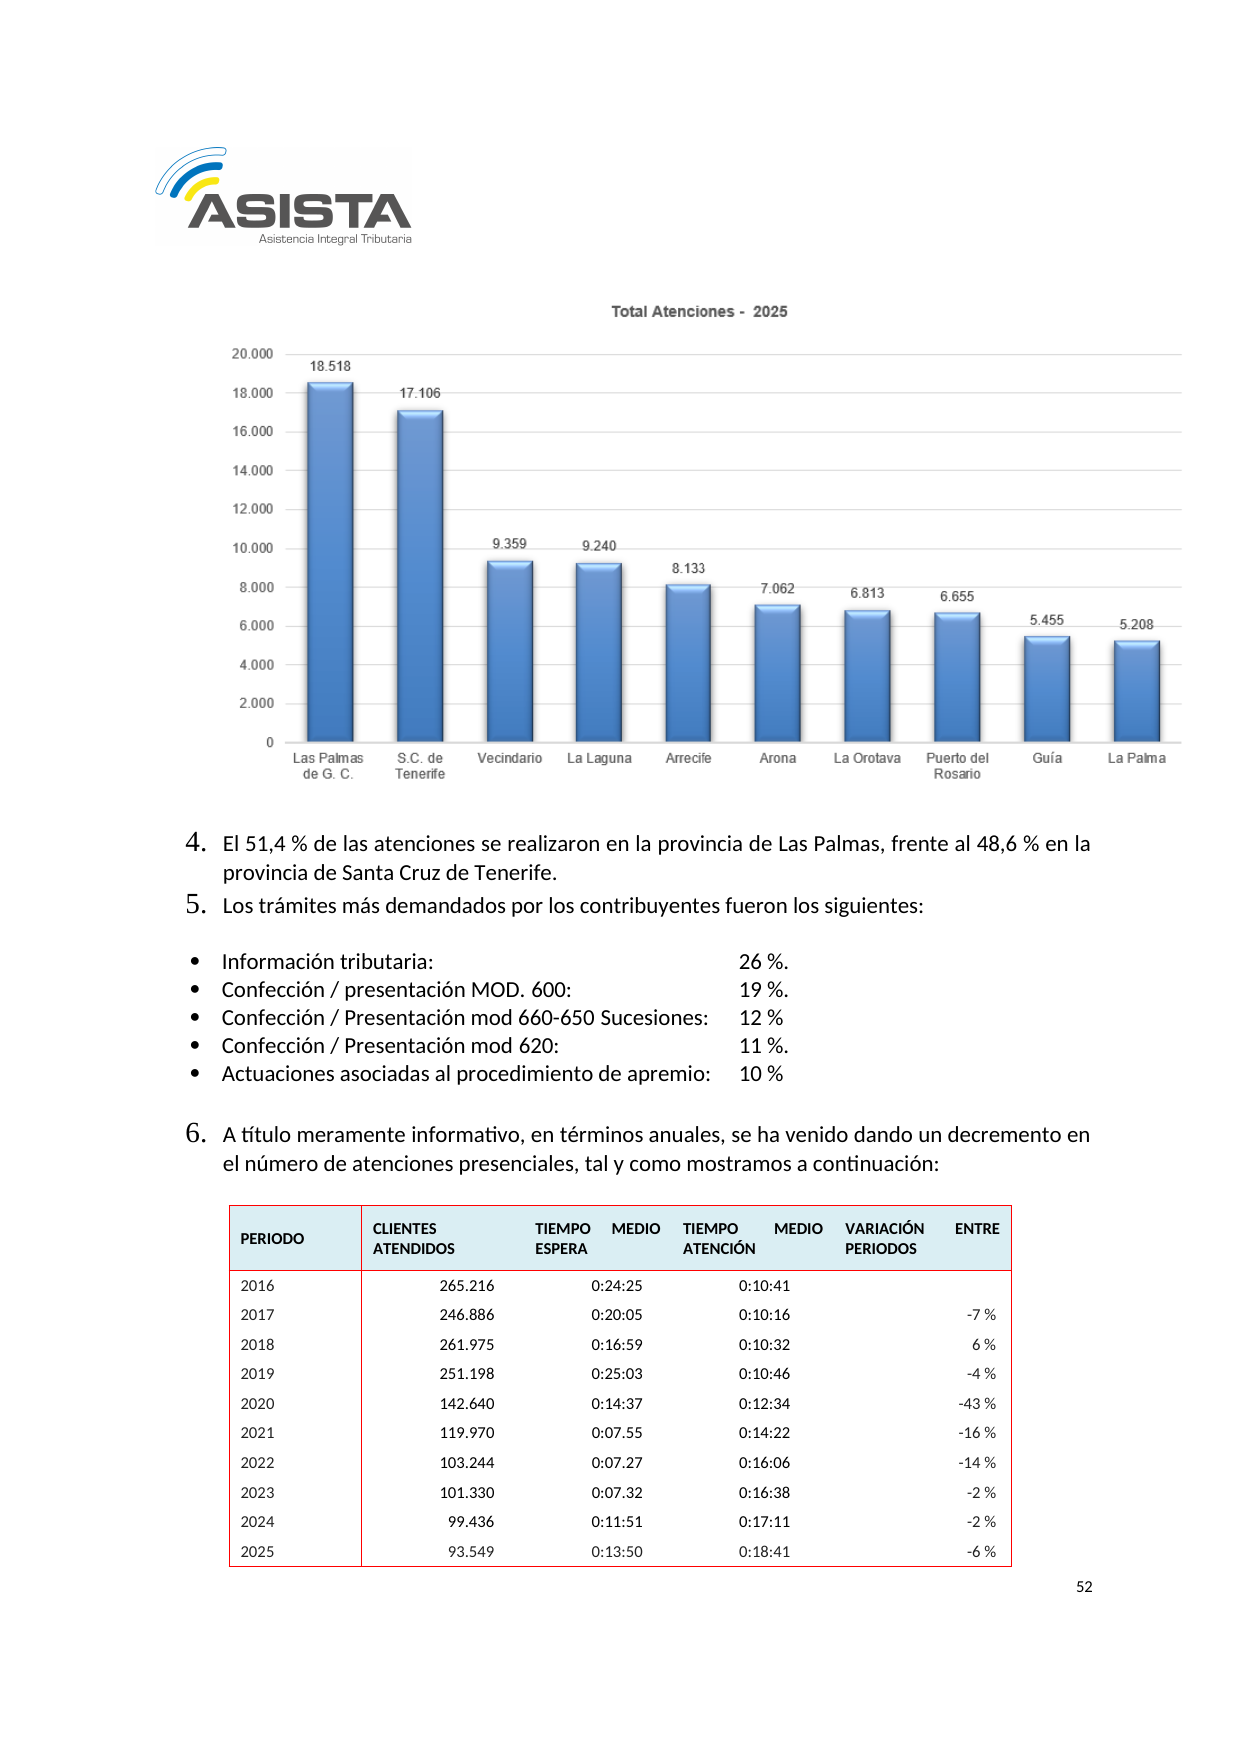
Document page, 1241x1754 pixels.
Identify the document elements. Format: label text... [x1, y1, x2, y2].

table_cell 6 % [834, 1330, 1011, 1359]
table_cell 0:25:03 [524, 1359, 672, 1389]
table_cell -6 % [834, 1537, 1011, 1566]
table_cell 2025 [230, 1537, 361, 1566]
table_header TIEMPO MEDIO ESPERA [524, 1206, 672, 1270]
table_cell 0:07.55 [524, 1418, 672, 1448]
table_cell 0:16:59 [524, 1330, 672, 1359]
table_cell -2 % [834, 1507, 1011, 1537]
table_cell 265.216 [362, 1271, 524, 1300]
table_cell 0:12:34 [672, 1389, 834, 1418]
list Los trámites más demandados por los contribuyentes fueron los siguientes: [185, 886, 1092, 919]
table_header VARIACIÓN ENTRE PERIODOS [834, 1206, 1011, 1270]
table_cell 0:07.32 [524, 1478, 672, 1507]
table_cell 0:10:46 [672, 1359, 834, 1389]
table_cell -7 % [834, 1300, 1011, 1329]
table_cell -16 % [834, 1418, 1011, 1448]
table_cell -14 % [834, 1448, 1011, 1477]
table_header TIEMPO MEDIO ATENCIÓN [672, 1206, 834, 1270]
table_cell 0:10:41 [672, 1271, 834, 1300]
table_cell [834, 1271, 1011, 1300]
table_cell 2022 [230, 1448, 361, 1477]
list Información tributaria: 26 %. [148, 947, 1092, 975]
table_cell 0:16:38 [672, 1478, 834, 1507]
table_cell 0:17:11 [672, 1507, 834, 1537]
table_cell 251.198 [362, 1359, 524, 1389]
table_cell 0:10:16 [672, 1300, 834, 1329]
table_cell 261.975 [362, 1330, 524, 1359]
table_cell 2021 [230, 1418, 361, 1448]
table_cell 0:07.27 [524, 1448, 672, 1477]
table_cell 2018 [230, 1330, 361, 1359]
table_cell 142.640 [362, 1389, 524, 1418]
list Actuaciones asociadas al procedimiento de apremio: 10 % [148, 1059, 1092, 1087]
table_cell 0:13:50 [524, 1537, 672, 1566]
table_cell 0:14:22 [672, 1418, 834, 1448]
table_cell 0:24:25 [524, 1271, 672, 1300]
table_cell -4 % [834, 1359, 1011, 1389]
table_cell 0:10:32 [672, 1330, 834, 1359]
table_cell 2017 [230, 1300, 361, 1329]
table_cell 103.244 [362, 1448, 524, 1477]
list El 51,4 % de las atenciones se realizaron en la provincia de Las Palmas, frente al 48,6 % en la provincia de Santa Cruz de Tenerife. [185, 824, 1092, 886]
list Confección / Presentación mod 620: 11 %. [148, 1031, 1092, 1059]
list Confección / Presentación mod 660-650 Sucesiones: 12 % [148, 1003, 1092, 1031]
table_header CLIENTES ATENDIDOS [362, 1206, 524, 1270]
table_cell 246.886 [362, 1300, 524, 1329]
table_cell 119.970 [362, 1418, 524, 1448]
table_cell 0:20:05 [524, 1300, 672, 1329]
list A título meramente informativo, en términos anuales, se ha venido dando un decremento en el número de atenciones presenciales, tal y como mostramos a continuación: [185, 1116, 1092, 1177]
table_cell 0:14:37 [524, 1389, 672, 1418]
table_cell 2023 [230, 1478, 361, 1507]
table_cell 93.549 [362, 1537, 524, 1566]
table_cell 0:18:41 [672, 1537, 834, 1566]
table_cell 0:16:06 [672, 1448, 834, 1477]
list Confección / presentación MOD. 600: 19 %. [148, 975, 1092, 1003]
table_cell 2020 [230, 1389, 361, 1418]
table_cell 99.436 [362, 1507, 524, 1537]
table_cell 0:11:51 [524, 1507, 672, 1537]
table_header PERIODO [230, 1206, 361, 1270]
table_cell 2019 [230, 1359, 361, 1389]
table_cell 2024 [230, 1507, 361, 1537]
table_cell -43 % [834, 1389, 1011, 1418]
table_cell 2016 [230, 1271, 361, 1300]
table_cell -2 % [834, 1478, 1011, 1507]
table_cell 101.330 [362, 1478, 524, 1507]
